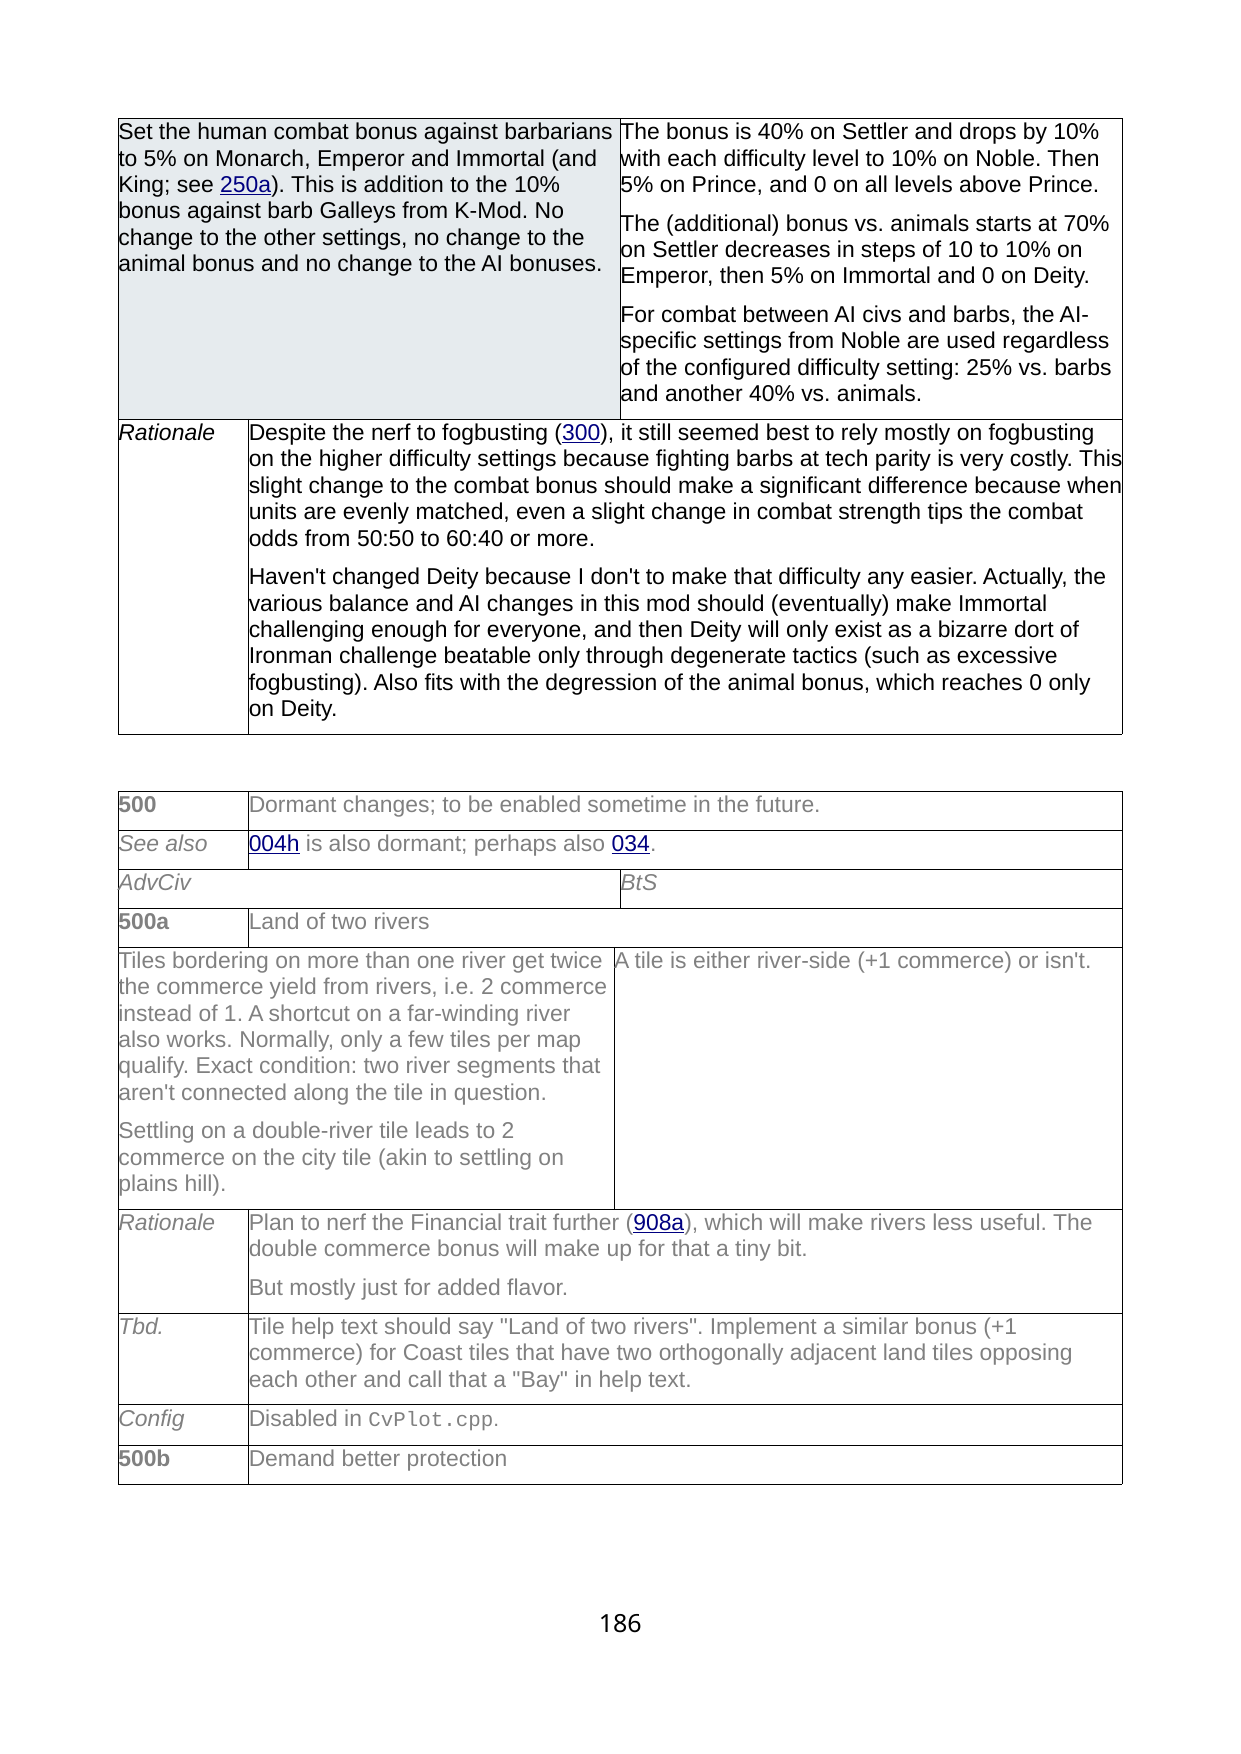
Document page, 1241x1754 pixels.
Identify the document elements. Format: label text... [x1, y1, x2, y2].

table_cell See also [119, 831, 248, 869]
table_cell Disabled in CvPlot.cpp. [249, 1405, 1122, 1444]
table_header 500 [119, 792, 248, 830]
table_cell Config [119, 1405, 248, 1444]
table_cell Plan to nerf the Financial trait further (908a), which will make rivers less useful. The double commerce bonus will make up for that a tiny bit. But mostly just for added flavor. [249, 1210, 1122, 1313]
table_cell Tiles bordering on more than one river get twice the commerce yield from rivers, i.e. 2 commerce instead of 1. A shortcut on a far-winding river also works. Normally, only a few tiles per map qualify. Exact condition: two river segments that aren't connected along the tile in question. Settling on a double-river tile leads to 2 commerce on the city tile (akin to settling on plains hill). [119, 948, 614, 1209]
table_cell BtS [621, 870, 1122, 908]
table_header Dormant changes; to be enabled sometime in the future. [249, 792, 1122, 830]
table_cell A tile is either river-side (+1 commerce) or isn't. [615, 948, 1122, 1209]
table_cell Land of two rivers [249, 909, 1122, 947]
table_cell 500a [119, 909, 248, 947]
table_cell Tile help text should say "Land of two rivers". Implement a similar bonus (+1 commerce) for Coast tiles that have two orthogonally adjacent land tiles opposing each other and call that a "Bay" in help text. [249, 1314, 1122, 1404]
table_cell 004h is also dormant; perhaps also 034. [249, 831, 1122, 869]
table_cell AdvCiv [119, 870, 620, 908]
table_cell Set the human combat bonus against barbarians to 5% on Monarch, Emperor and Immortal (and King; see 250a). This is addition to the 10% bonus against barb Galleys from K-Mod. No change to the other settings, no change to the animal bonus and no change to the AI bonuses. [119, 119, 620, 419]
table_cell Rationale [119, 1210, 248, 1313]
table_cell The bonus is 40% on Settler and drops by 10% with each difficulty level to 10% on Noble. Then 5% on Prince, and 0 on all levels above Prince. The (additional) bonus vs. animals starts at 70% on Settler decreases in steps of 10 to 10% on Emperor, then 5% on Immortal and 0 on Deity. For combat between AI civs and barbs, the AI-specific settings from Noble are used regardless of the configured difficulty setting: 25% vs. barbs and another 40% vs. animals. [621, 119, 1122, 419]
table_cell Rationale [119, 420, 248, 734]
table_cell Despite the nerf to fogbusting (300), it still seemed best to rely mostly on fogbusting on the higher difficulty settings because fighting barbs at tech parity is very costly. This slight change to the combat bonus should make a significant difference because when units are evenly matched, even a slight change in combat strength tips the combat odds from 50:50 to 60:40 or more. Haven't changed Deity because I don't to make that difficulty any easier. Actually, the various balance and AI changes in this mod should (eventually) make Immortal challenging enough for everyone, and then Deity will only exist as a bizarre dort of Ironman challenge beatable only through degenerate tactics (such as excessive fogbusting). Also fits with the degression of the animal bonus, which reaches 0 only on Deity. [249, 420, 1122, 734]
table_cell Tbd. [119, 1314, 248, 1404]
table_cell 500b [119, 1446, 248, 1483]
table_cell Demand better protection [249, 1446, 1122, 1483]
